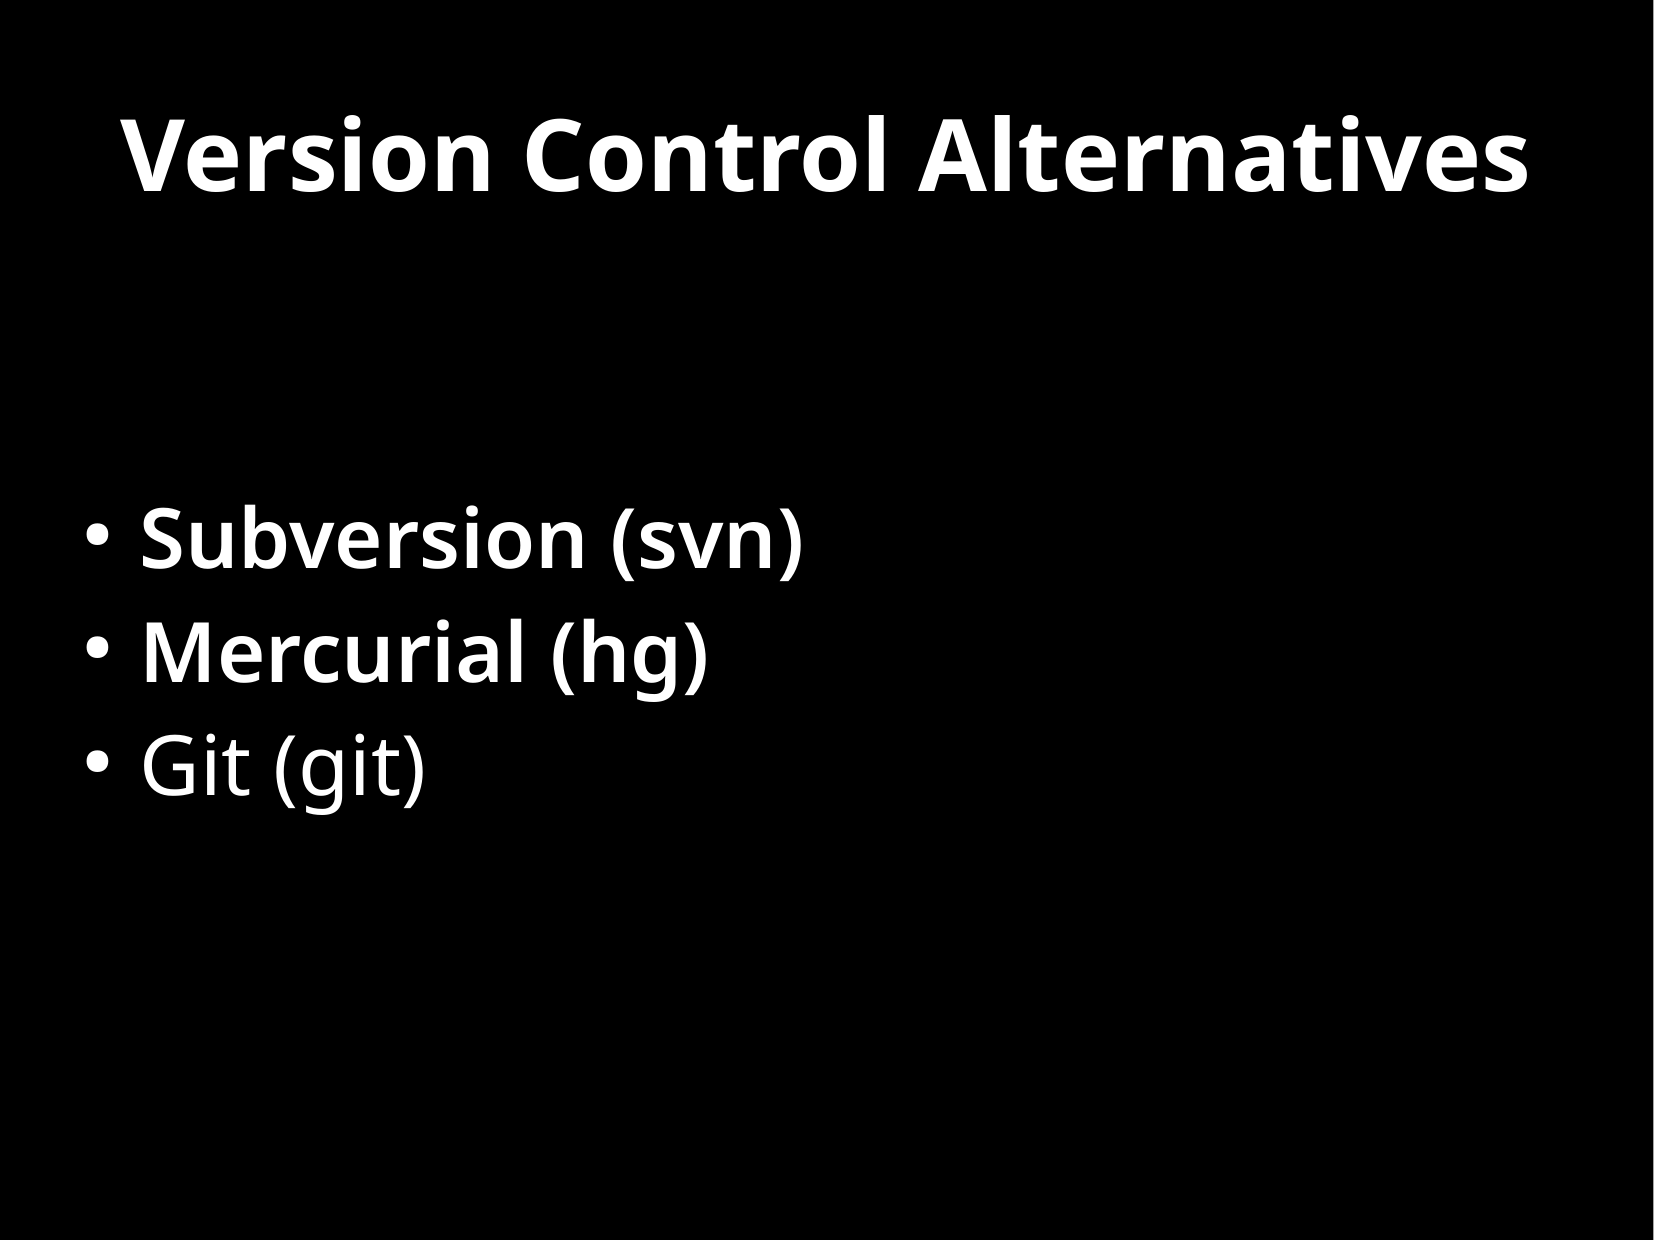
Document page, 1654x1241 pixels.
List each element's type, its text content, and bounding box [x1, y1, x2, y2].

title Version Control Alternatives [82, 49, 1571, 257]
subtitle Subversion (svn) Mercurial (hg) Git (git) [82, 290, 1571, 1010]
